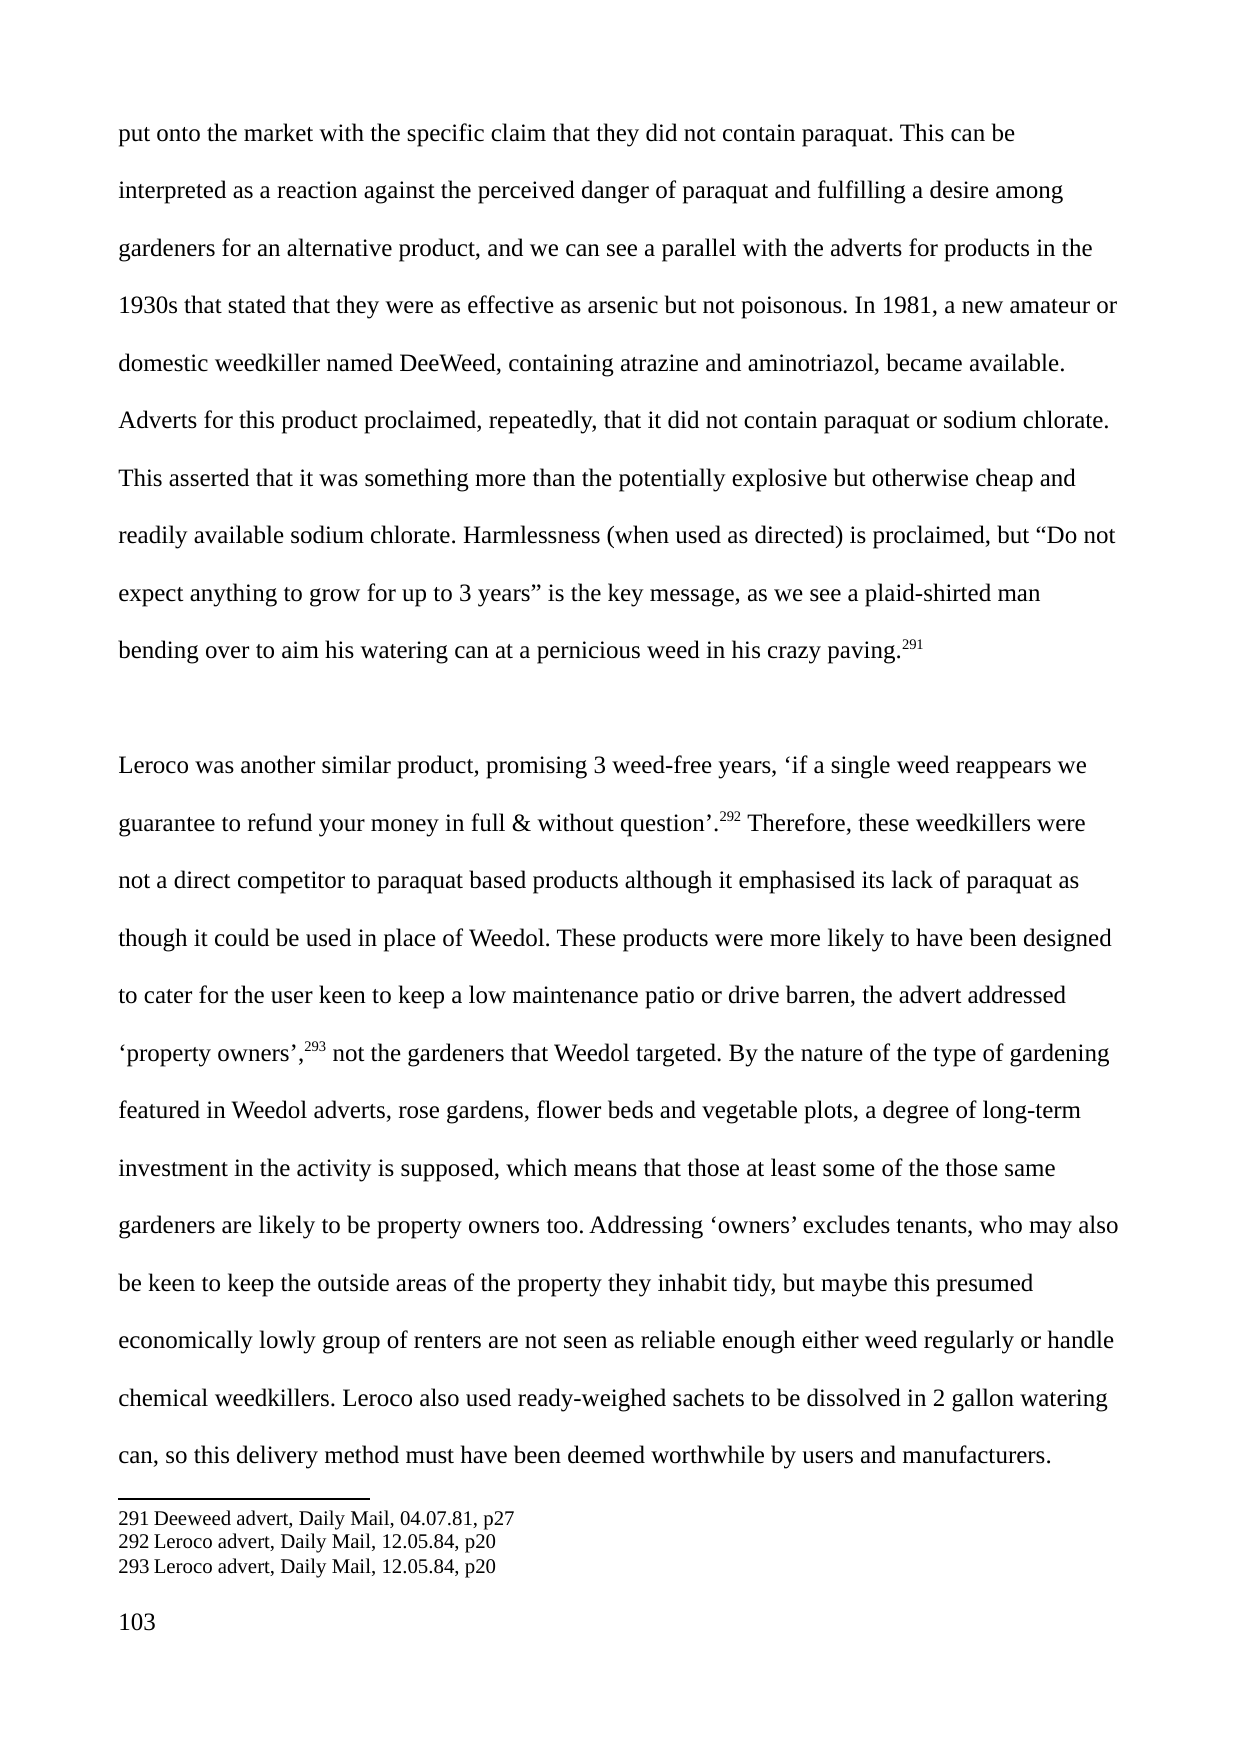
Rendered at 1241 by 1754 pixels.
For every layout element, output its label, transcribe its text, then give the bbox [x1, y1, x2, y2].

text Leroco advert, Daily Mail, 12.05.84, p20 [118, 1529, 1122, 1553]
text Leroco advert, Daily Mail, 12.05.84, p20 [118, 1553, 1122, 1578]
text Deeweed advert, Daily Mail, 04.07.81, p27 [118, 1505, 1122, 1529]
text put onto the market with the specific claim that they did not contain paraquat. This can be interpreted as a reaction against the perceived danger of paraquat and fulfilling a desire among gardeners for an alternative product, and we can see a parallel with the adverts for products in the 1930s that stated that they were as effective as arsenic but not poisonous. In 1981, a new amateur or domestic weedkiller named DeeWeed, containing atrazine and aminotriazol, became available. Adverts for this product proclaimed, repeatedly, that it did not contain paraquat or sodium chlorate. This asserted that it was something more than the potentially explosive but otherwise cheap and readily available sodium chlorate. Harmlessness (when used as directed) is proclaimed, but “Do not expect anything to grow for up to 3 years” is the key message, as we see a plaid-shirted man bending over to aim his watering can at a pernicious weed in his crazy paving. [118, 118, 1122, 664]
text Leroco was another similar product, promising 3 weed-free years, ‘if a single weed reappears we guarantee to refund your money in full & without question’. Therefore, these weedkillers were not a direct competitor to paraquat based products although it emphasised its lack of paraquat as though it could be used in place of Weedol. These products were more likely to have been designed to cater for the user keen to keep a low maintenance patio or drive barren, the advert addressed ‘property owners’, not the gardeners that Weedol targeted. By the nature of the type of gardening featured in Weedol adverts, rose gardens, flower beds and vegetable plots, a degree of long-term investment in the activity is supposed, which means that those at least some of the those same gardeners are likely to be property owners too. Addressing ‘owners’ excludes tenants, who may also be keen to keep the outside areas of the property they inhabit tidy, but maybe this presumed economically lowly group of renters are not seen as reliable enough either weed regularly or handle chemical weedkillers. Leroco also used ready-weighed sachets to be dissolved in 2 gallon watering can, so this delivery method must have been deemed worthwhile by users and manufacturers. [118, 751, 1122, 1469]
